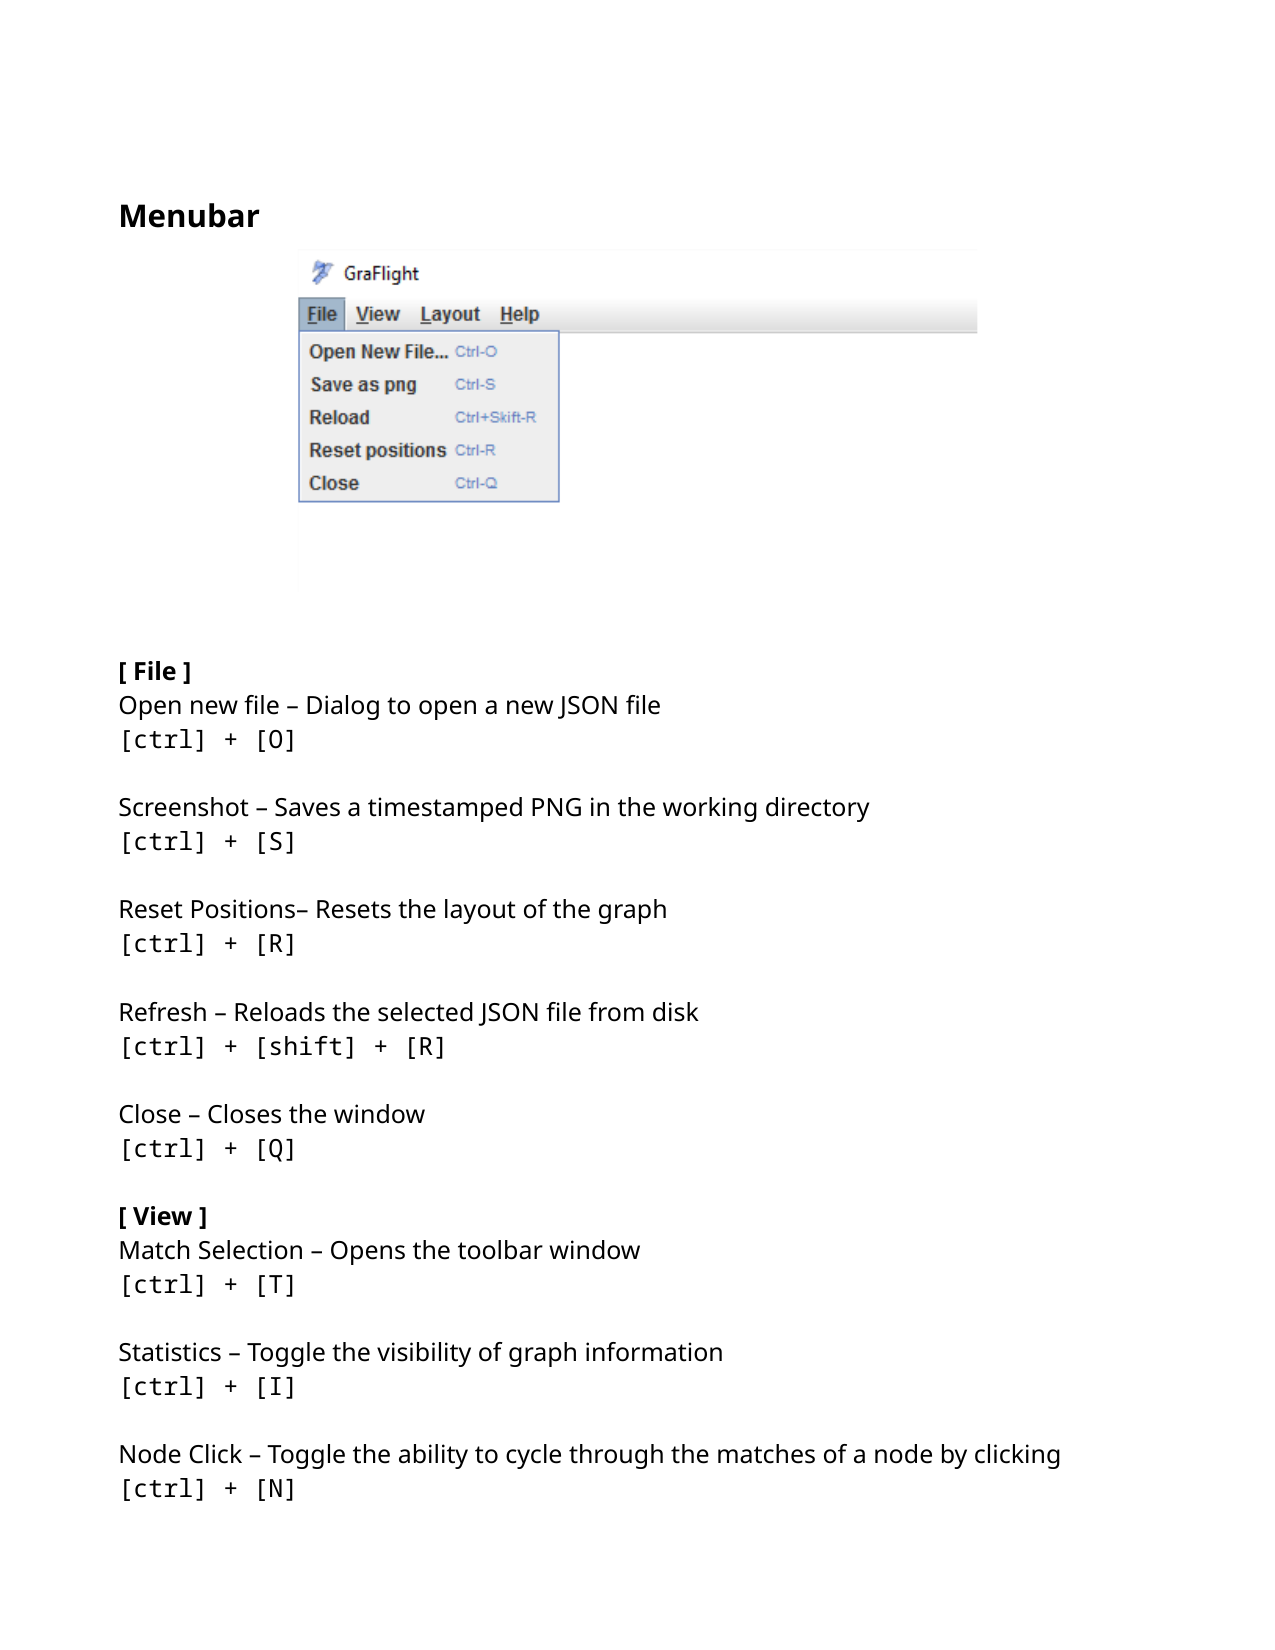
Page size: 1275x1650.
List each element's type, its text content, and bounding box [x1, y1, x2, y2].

text Statistics – Toggle the visibility of graph information [118, 1335, 1157, 1369]
text [ File ] [118, 653, 1157, 688]
text [ctrl] + [O] [118, 722, 1157, 756]
text Open new file – Dialog to open a new JSON file [118, 688, 1157, 722]
text Node Click – Toggle the ability to cycle through the matches of a node by clicking [118, 1437, 1157, 1471]
text Close – Closes the window [118, 1096, 1157, 1130]
subtitle Menubar [118, 194, 1157, 237]
text [ctrl] + [R] [118, 926, 1157, 960]
text Refresh – Reloads the selected JSON file from disk [118, 994, 1157, 1028]
text [ctrl] + [S] [118, 824, 1157, 858]
picture [297, 249, 978, 592]
text [ctrl] + [Q] [118, 1130, 1157, 1164]
text Reset Positions– Resets the layout of the graph [118, 892, 1157, 926]
text [ctrl] + [N] [118, 1471, 1157, 1505]
text [ctrl] + [T] [118, 1267, 1157, 1301]
text [ View ] [118, 1198, 1157, 1233]
text [ctrl] + [I] [118, 1369, 1157, 1403]
text [ctrl] + [shift] + [R] [118, 1028, 1157, 1062]
text Match Selection – Opens the toolbar window [118, 1233, 1157, 1267]
text Screenshot – Saves a timestamped PNG in the working directory [118, 790, 1157, 824]
